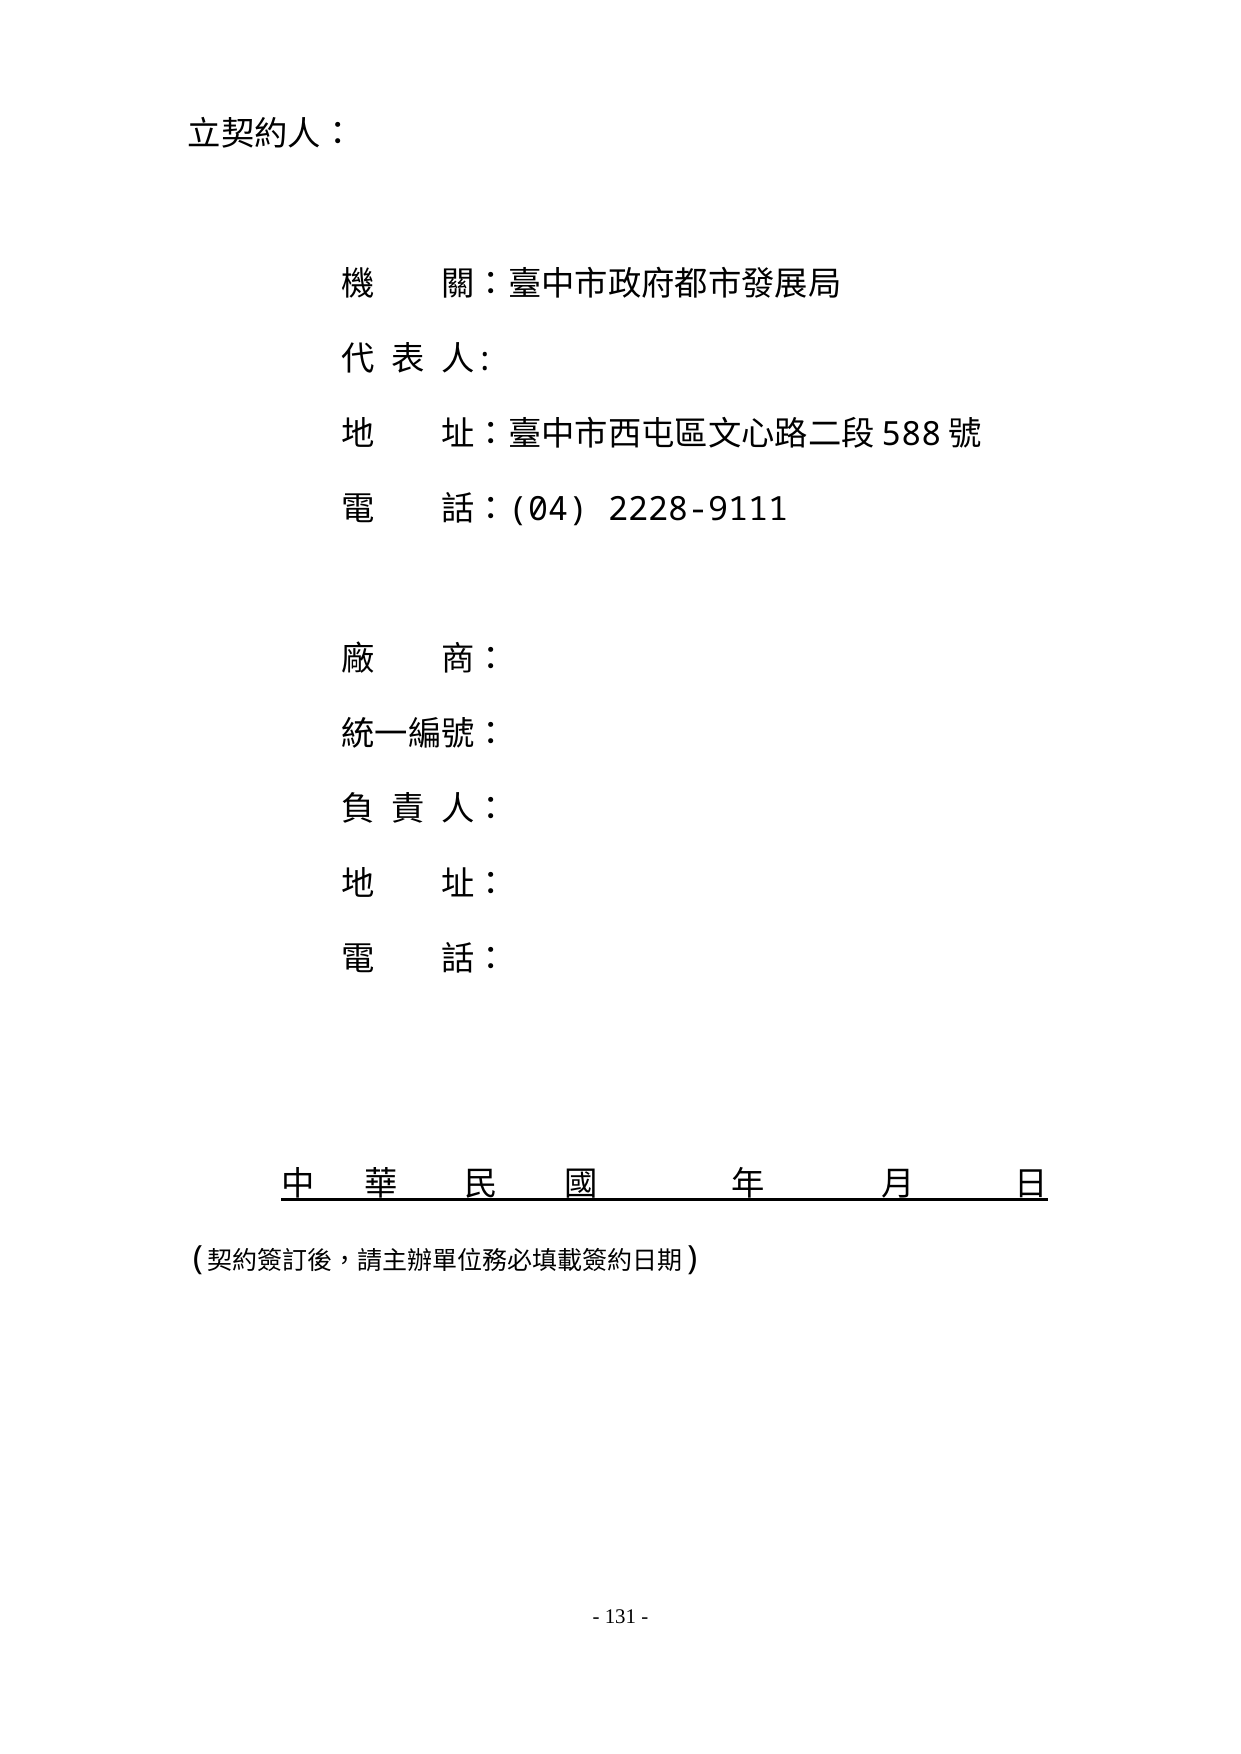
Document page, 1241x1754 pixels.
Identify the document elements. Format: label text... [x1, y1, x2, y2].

text 機 關：臺中市政府都市發展局 [281, 239, 1053, 302]
text 負 責 人： [281, 764, 1053, 827]
text 統一編號： [281, 689, 1053, 752]
text 地 址： [281, 839, 1053, 902]
text (契約簽訂後，請主辦單位務必填載簽約日期) [187, 1214, 1053, 1277]
text 地 址：臺中市西屯區文心路二段588號 [281, 389, 1053, 452]
text 電 話：(04) 2228-9111 [281, 464, 1053, 527]
text 中 華 民 國 年 月 日 [281, 1139, 1053, 1202]
text 代 表 人: [281, 314, 1053, 377]
text 電 話： [281, 914, 1053, 977]
text 廠 商： [281, 614, 1053, 677]
text 立契約人： [187, 89, 1053, 152]
